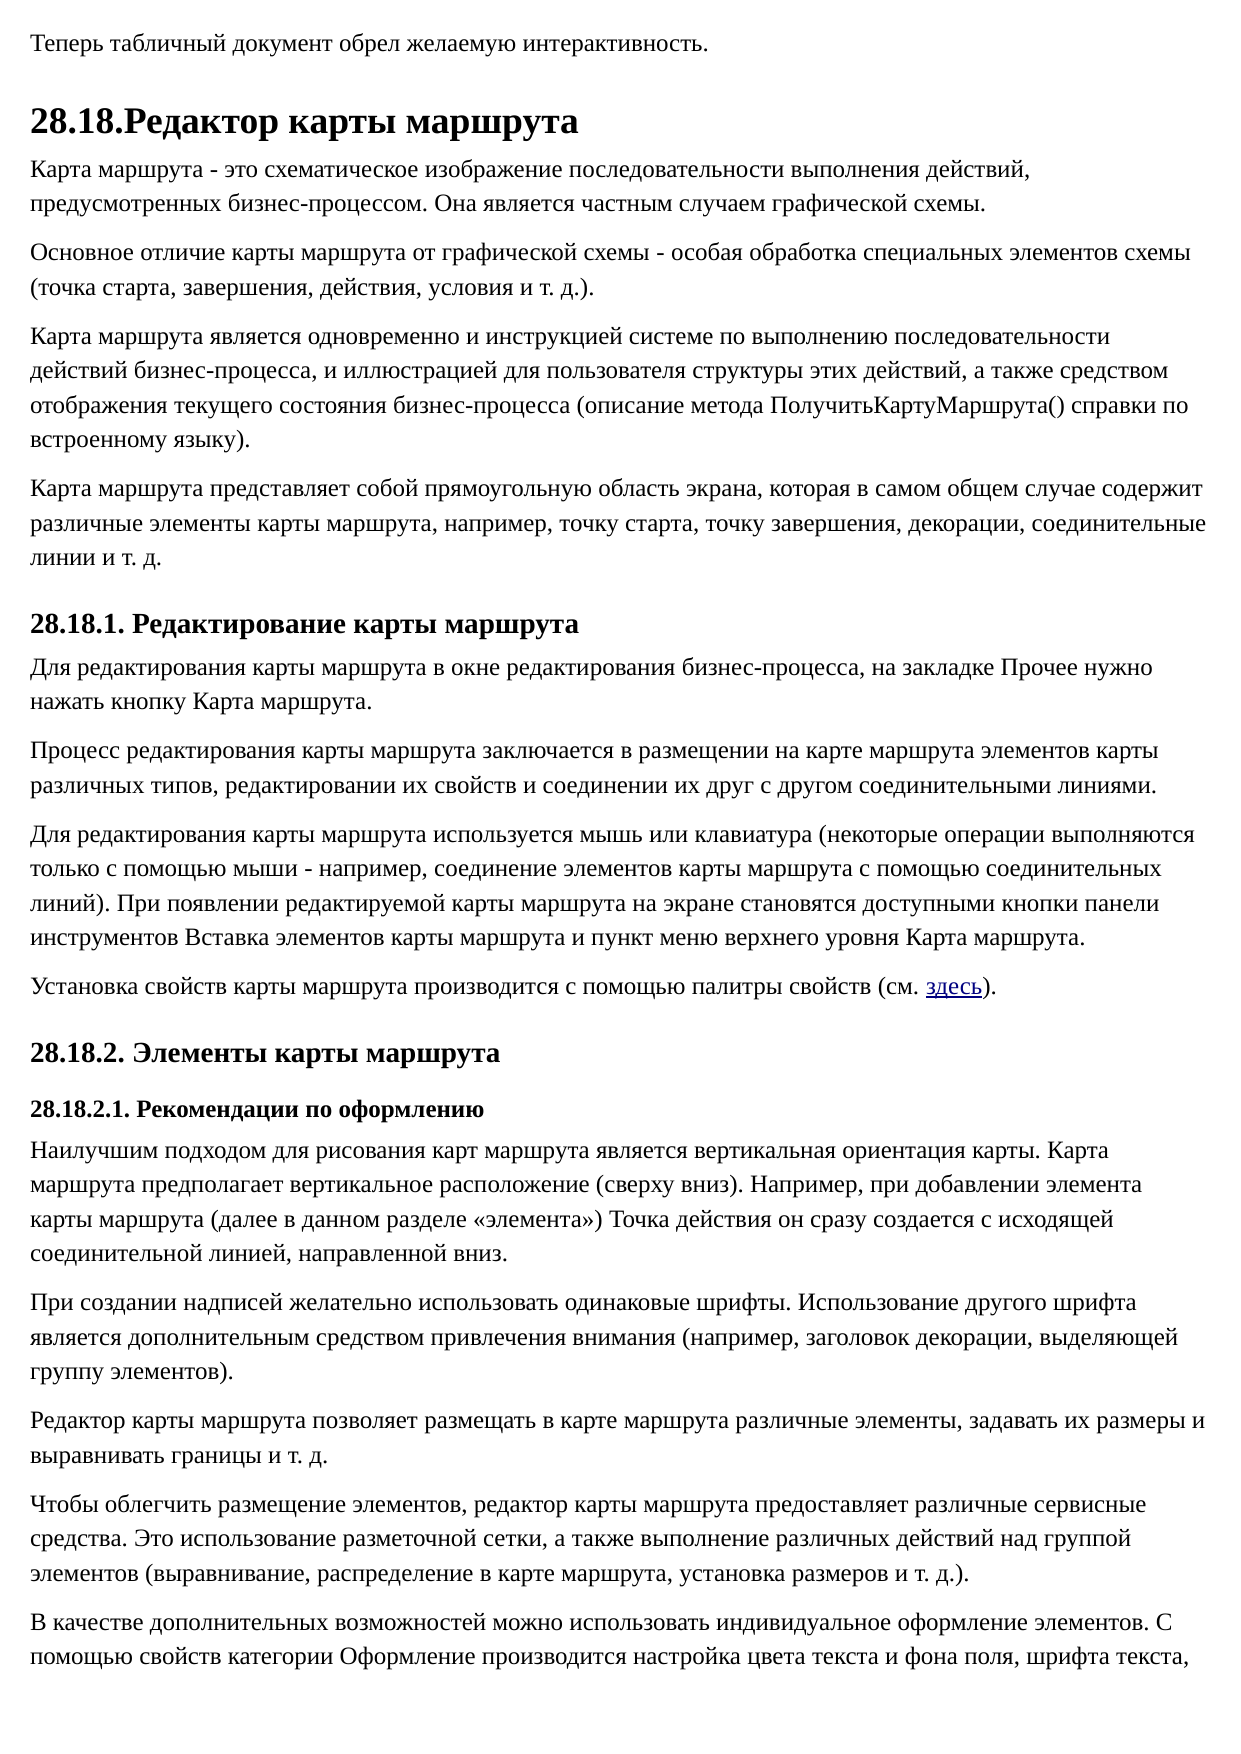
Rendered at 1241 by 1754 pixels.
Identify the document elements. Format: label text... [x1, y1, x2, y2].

subtitle 28.18.1. Редактирование карты маршрута [30, 606, 1211, 639]
text Основное отличие карты маршрута от графической схемы ‑ особая обработка специальных элементов схемы (точка старта, завершения, действия, условия и т. д.). [30, 237, 1211, 300]
text Теперь табличный документ обрел желаемую интерактивность. [30, 28, 1211, 57]
text Для редактирования карты маршрута используется мышь или клавиатура (некоторые операции выполняются только с помощью мыши ‑ например, соединение элементов карты маршрута с помощью соединительных линий). При появлении редактируемой карты маршрута на экране становятся доступными кнопки панели инструментов Вставка элементов карты маршрута и пункт меню верхнего уровня Карта маршрута. [30, 819, 1211, 951]
text Для редактирования карты маршрута в окне редактирования бизнес-процесса, на закладке Прочее нужно нажать кнопку Карта маршрута. [30, 652, 1211, 715]
subtitle 28.18.2.1. Рекомендации по оформлению [30, 1094, 1211, 1122]
text Наилучшим подходом для рисования карт маршрута является вертикальная ориентация карты. Карта маршрута предполагает вертикальное расположение (сверху вниз). Например, при добавлении элемента карты маршрута (далее в данном разделе «элемента») Точка действия он сразу создается с исходящей соединительной линией, направленной вниз. [30, 1135, 1211, 1267]
subtitle 28.18.2. Элементы карты маршрута [30, 1035, 1211, 1069]
text Процесс редактирования карты маршрута заключается в размещении на карте маршрута элементов карты различных типов, редактировании их свойств и соединении их друг с другом соединительными линиями. [30, 735, 1211, 799]
text Карта маршрута ‑ это схематическое изображение последовательности выполнения действий, предусмотренных бизнес-процессом. Она является частным случаем графической схемы. [30, 154, 1211, 217]
subtitle 28.18.Редактор карты маршрута [30, 98, 1211, 141]
text Карта маршрута представляет собой прямоугольную область экрана, которая в самом общем случае содержит различные элементы карты маршрута, например, точку старта, точку завершения, декорации, соединительные линии и т. д. [30, 473, 1211, 571]
text Чтобы облегчить размещение элементов, редактор карты маршрута предоставляет различные сервисные средства. Это использование разметочной сетки, а также выполнение различных действий над группой элементов (выравнивание, распределение в карте маршрута, установка размеров и т. д.). [30, 1489, 1211, 1587]
text Установка свойств карты маршрута производится с помощью палитры свойств (см. здесь). [30, 971, 1211, 1000]
text Редактор карты маршрута позволяет размещать в карте маршрута различные элементы, задавать их размеры и выравнивать границы и т. д. [30, 1405, 1211, 1469]
text В качестве дополнительных возможностей можно использовать индивидуальное оформление элементов. С помощью свойств категории Оформление производится настройка цвета текста и фона поля, шрифта текста, [30, 1607, 1211, 1670]
text При создании надписей желательно использовать одинаковые шрифты. Использование другого шрифта является дополнительным средством привлечения внимания (например, заголовок декорации, выделяющей группу элементов). [30, 1287, 1211, 1385]
text Карта маршрута является одновременно и инструкцией системе по выполнению последовательности действий бизнес-процесса, и иллюстрацией для пользователя структуры этих действий, а также средством отображения текущего состояния бизнес-процесса (описание метода ПолучитьКартуМаршрута() справки по встроенному языку). [30, 321, 1211, 453]
